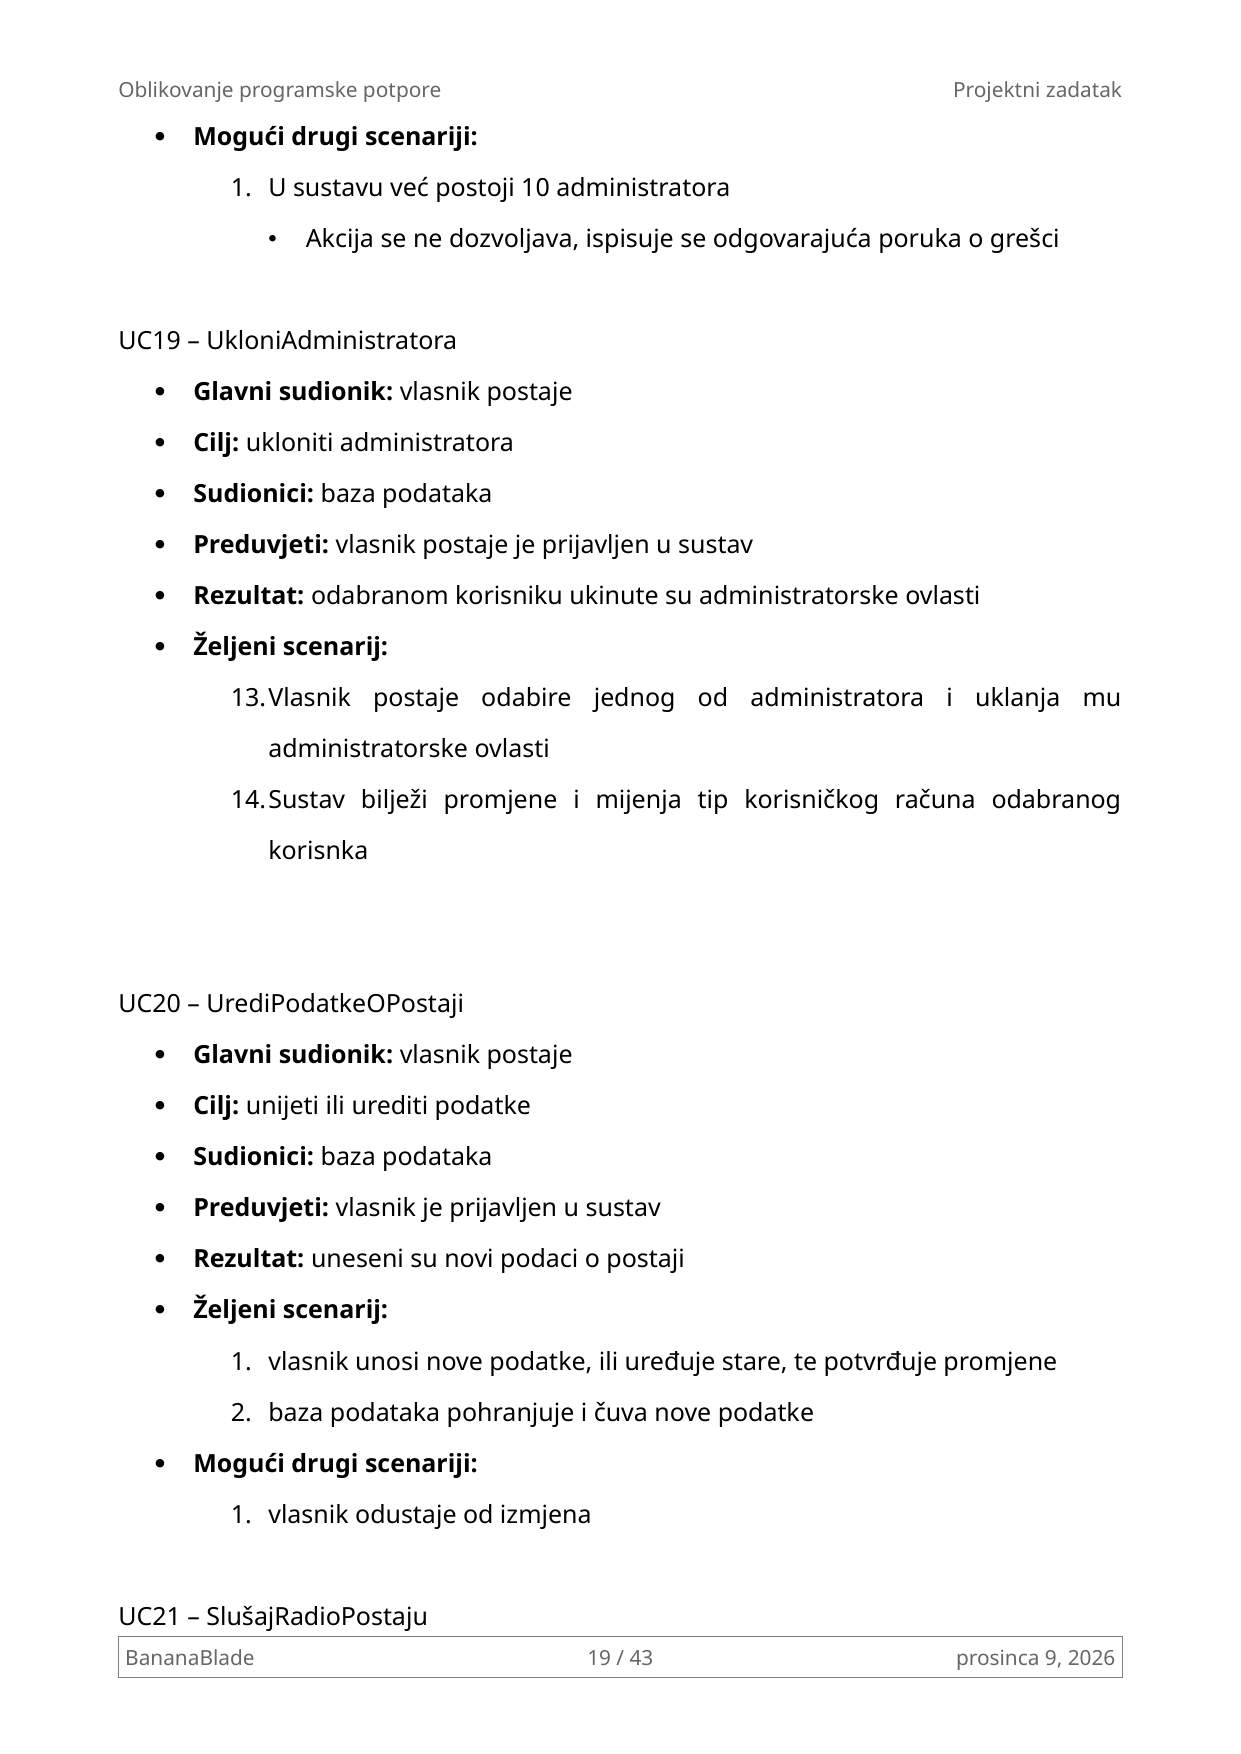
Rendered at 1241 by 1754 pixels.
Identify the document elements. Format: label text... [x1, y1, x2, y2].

list Rezultat: uneseni su novi podaci o postaji [156, 1241, 1122, 1275]
list Sudionici: baza podataka [156, 1139, 1122, 1173]
list Preduvjeti: vlasnik je prijavljen u sustav [156, 1190, 1122, 1224]
list Mogući drugi scenariji: [156, 118, 1122, 152]
text UC20 – UrediPodatkeOPostaji [118, 986, 1122, 1020]
list U sustavu već postoji 10 administratora [231, 169, 1122, 203]
list baza podataka pohranjuje i čuva nove podatke [231, 1394, 1122, 1428]
list Željeni scenarij: [156, 1292, 1122, 1326]
list vlasnik odustaje od izmjena [231, 1496, 1122, 1530]
list Rezultat: odabranom korisniku ukinute su administratorske ovlasti [156, 577, 1122, 612]
list Preduvjeti: vlasnik postaje je prijavljen u sustav [156, 526, 1122, 561]
list Akcija se ne dozvoljava, ispisuje se odgovarajuća poruka o grešci [268, 220, 1122, 254]
list Željeni scenarij: [156, 628, 1122, 663]
list Glavni sudionik: vlasnik postaje [156, 1037, 1122, 1071]
list Sudionici: baza podataka [156, 475, 1122, 509]
list Vlasnik postaje odabire jednog od administratora i uklanja mu administratorske ovlasti [231, 679, 1122, 765]
text UC21 – SlušajRadioPostaju [118, 1598, 1122, 1632]
list Mogući drugi scenariji: [156, 1445, 1122, 1479]
list Cilj: unijeti ili urediti podatke [156, 1088, 1122, 1122]
text UC19 – UkloniAdministratora [118, 322, 1122, 356]
list Glavni sudionik: vlasnik postaje [156, 373, 1122, 407]
list vlasnik unosi nove podatke, ili uređuje stare, te potvrđuje promjene [231, 1343, 1122, 1377]
list Sustav bilježi promjene i mijenja tip korisničkog računa odabranog korisnka [231, 782, 1122, 867]
list Cilj: ukloniti administratora [156, 424, 1122, 458]
